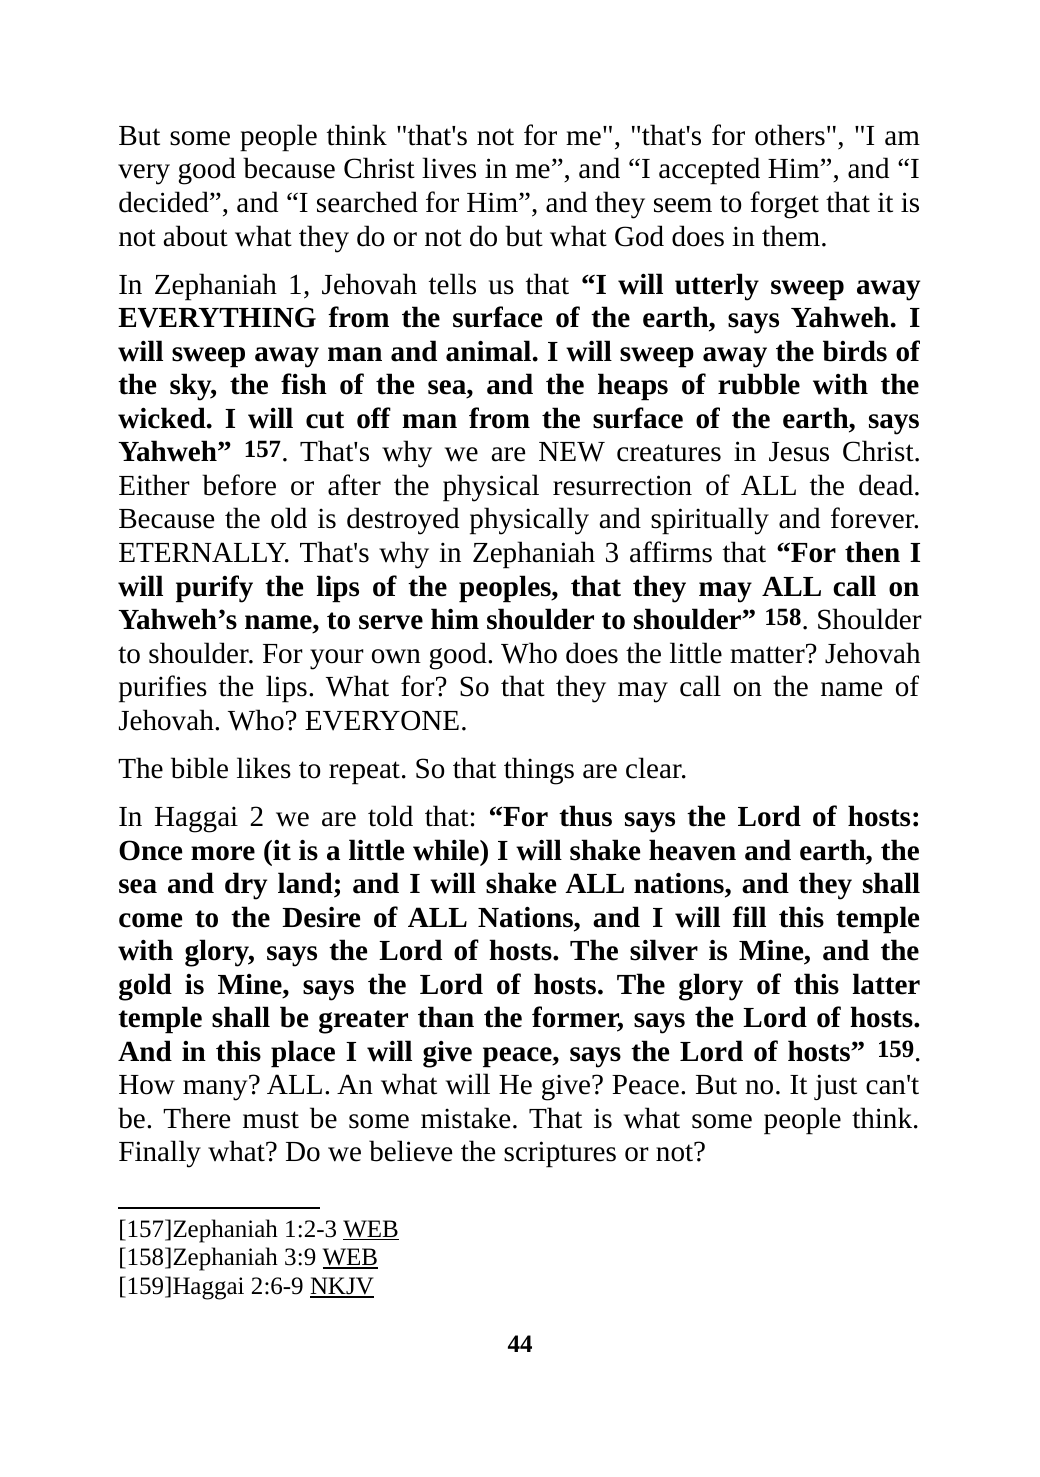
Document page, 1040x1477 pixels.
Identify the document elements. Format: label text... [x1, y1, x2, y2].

text Zephaniah 3:9 WEB [118, 1242, 921, 1271]
text In Haggai 2 we are told that: “For thus says the Lord of hosts: Once more (it is a little while) I will shake heaven and earth, the sea and dry land; and I will shake ALL nations, and they shall come to the Desire of ALL Nations, and I will fill this temple with glory, says the Lord of hosts. The silver is Mine, and the gold is Mine, says the Lord of hosts. The glory of this latter temple shall be greater than the former, says the Lord of hosts. And in this place I will give peace, says the Lord of hosts” . How many? ALL. An what will He give? Peace. But no. It just can't be. There must be some mistake. That is what some people think. Finally what? Do we believe the scriptures or not? [118, 799, 921, 1168]
text The bible likes to repeat. So that things are clear. [118, 751, 921, 784]
text Haggai 2:6-9 NKJV [118, 1271, 921, 1300]
text But some people think "that's not for me", "that's for others", "I am very good because Christ lives in me”, and “I accepted Him”, and “I decided”, and “I searched for Him”, and they seem to forget that it is not about what they do or not do but what God does in them. [118, 118, 921, 252]
text In Zephaniah 1, Jehovah tells us that “I will utterly sweep away EVERYTHING from the surface of the earth, says Yahweh. I will sweep away man and animal. I will sweep away the birds of the sky, the fish of the sea, and the heaps of rubble with the wicked. I will cut off man from the surface of the earth, says Yahweh” . That's why we are NEW creatures in Jesus Christ. Either before or after the physical resurrection of ALL the dead. Because the old is destroyed physically and spiritually and forever. ETERNALLY. That's why in Zephaniah 3 affirms that “For then I will purify the lips of the peoples, that they may ALL call on Yahweh’s name, to serve him shoulder to shoulder” . Shoulder to shoulder. For your own good. Who does the little matter? Jehovah purifies the lips. What for? So that they may call on the name of Jehovah. Who? EVERYONE. [118, 267, 921, 736]
text Zephaniah 1:2-3 WEB [118, 1214, 921, 1242]
